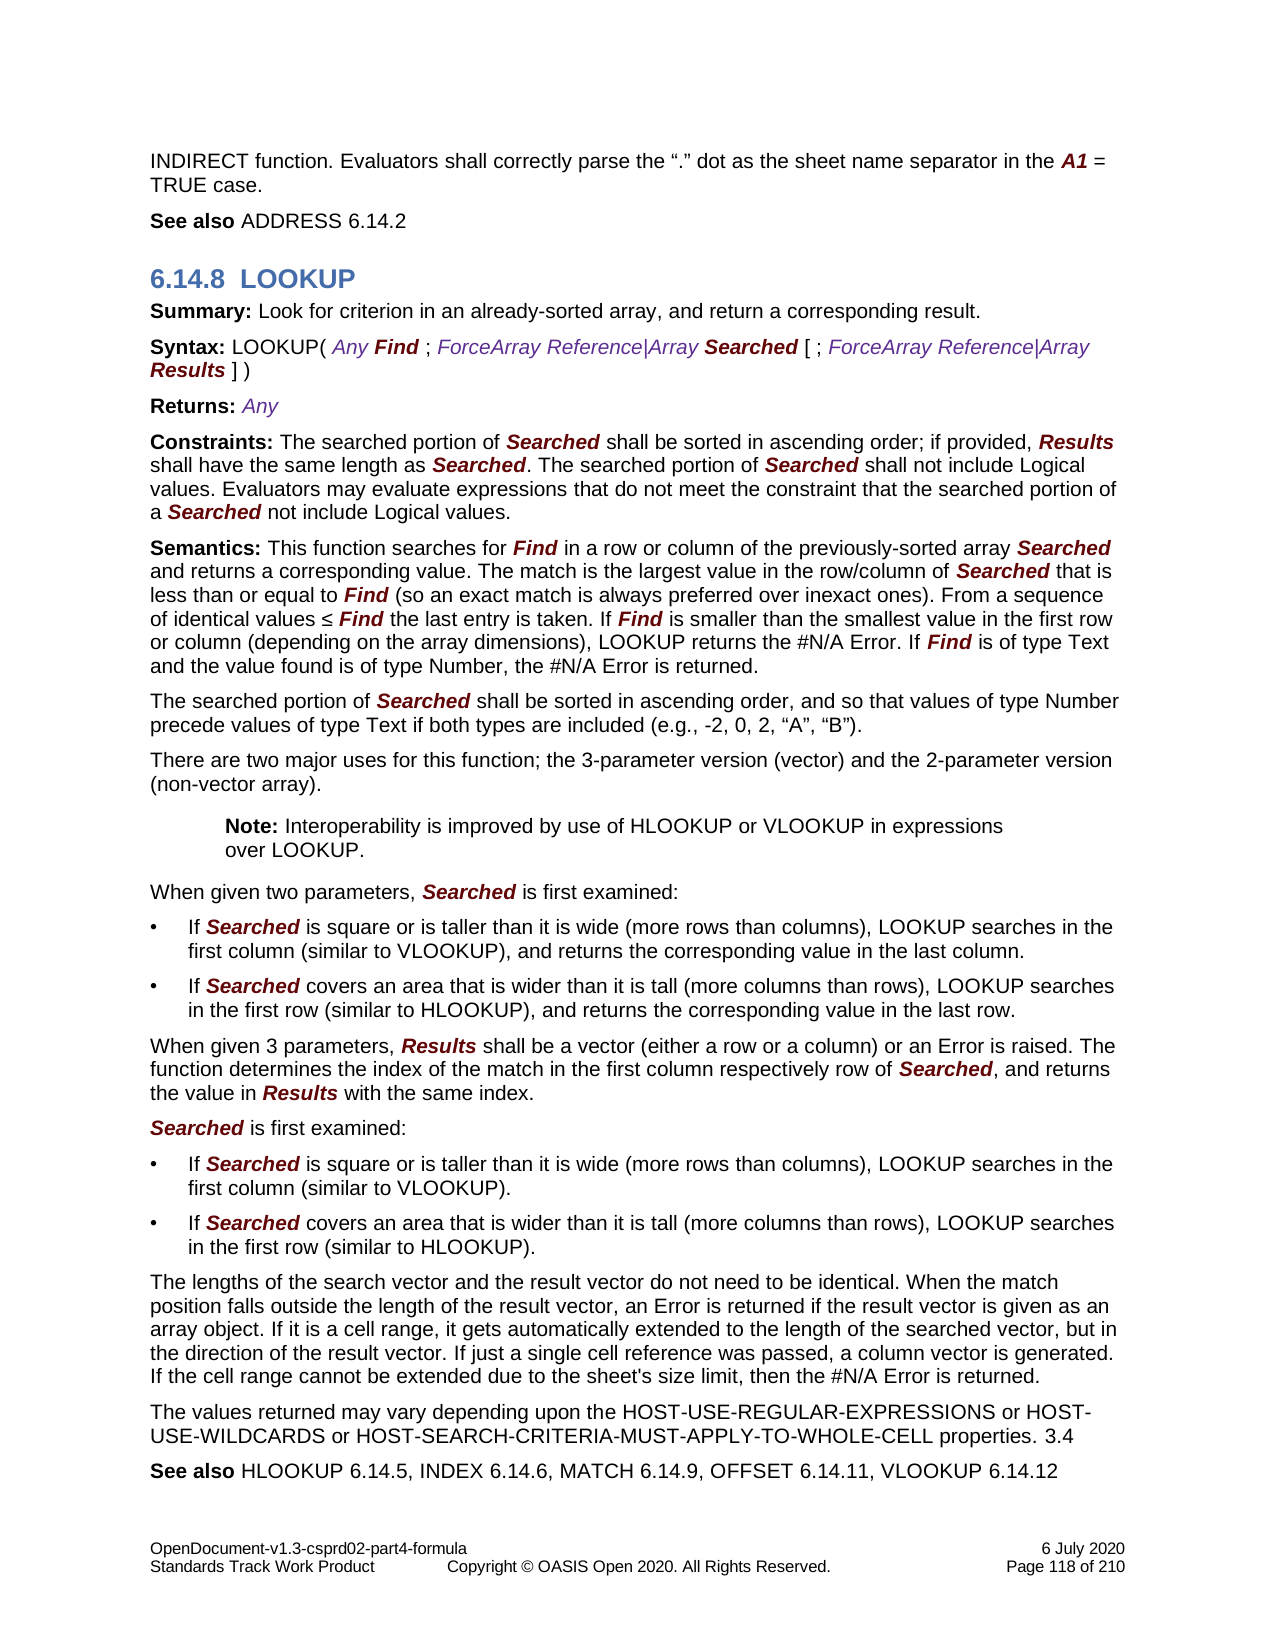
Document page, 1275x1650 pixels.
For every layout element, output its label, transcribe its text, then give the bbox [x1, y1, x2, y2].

list If Searched is square or is taller than it is wide (more rows than columns), LOOKUP searches in the first column (similar to VLOOKUP). [150, 1152, 1125, 1199]
text The searched portion of Searched shall be sorted in ascending order, and so that values of type Number precede values of type Text if both types are included (e.g., -2, 0, 2, “A”, “B”). [150, 690, 1125, 737]
text The lengths of the search vector and the result vector do not need to be identical. When the match position falls outside the length of the result vector, an Error is returned if the result vector is given as an array object. If it is a cell range, it gets automatically extended to the length of the searched vector, but in the direction of the result vector. If just a single cell reference was passed, a column vector is generated. If the cell range cannot be extended due to the sheet's size limit, then the #N/A Error is returned. [150, 1271, 1125, 1388]
text Summary: Look for criterion in an already-sorted array, and return a corresponding result. [150, 300, 1125, 323]
text There are two major uses for this function; the 3-parameter version (vector) and the 2-parameter version (non-vector array). [150, 749, 1125, 796]
list If Searched is square or is taller than it is wide (more rows than columns), LOOKUP searches in the first column (similar to VLOOKUP), and returns the corresponding value in the last column. [150, 916, 1125, 963]
text INDIRECT function. Evaluators shall correctly parse the “.” dot as the sheet name separator in the A1 = TRUE case. [150, 150, 1125, 197]
text The values returned may vary depending upon the HOST-USE-REGULAR-EXPRESSIONS or HOST-USE-WILDCARDS or HOST-SEARCH-CRITERIA-MUST-APPLY-TO-WHOLE-CELL properties. 3.4 [150, 1401, 1125, 1448]
text Returns: Any [150, 394, 1125, 418]
text See also HLOOKUP 6.14.5, INDEX 6.14.6, MATCH 6.14.9, OFFSET 6.14.11, VLOOKUP 6.14.12 [150, 1460, 1125, 1483]
text Semantics: This function searches for Find in a row or column of the previously-sorted array Searched and returns a corresponding value. The match is the largest value in the row/column of Searched that is less than or equal to Find (so an exact match is always preferred over inexact ones). From a sequence of identical values ≤ Find the last entry is taken. If Find is smaller than the smallest value in the first row or column (depending on the array dimensions), LOOKUP returns the #N/A Error. If Find is of type Text and the value found is of type Number, the #N/A Error is returned. [150, 536, 1125, 678]
text When given two parameters, Searched is first examined: [150, 880, 1125, 904]
text Searched is first examined: [150, 1117, 1125, 1140]
subtitle LOOKUP [150, 264, 1125, 294]
text When given 3 parameters, Results shall be a vector (either a row or a column) or an Error is raised. The function determines the index of the match in the first column respectively row of Searched, and returns the value in Results with the same index. [150, 1034, 1125, 1105]
text See also ADDRESS 6.14.2 [150, 209, 1125, 233]
list If Searched covers an area that is wider than it is tall (more columns than rows), LOOKUP searches in the first row (similar to HLOOKUP), and returns the corresponding value in the last row. [150, 975, 1125, 1022]
list If Searched covers an area that is wider than it is tall (more columns than rows), LOOKUP searches in the first row (similar to HLOOKUP). [150, 1212, 1125, 1259]
text Constraints: The searched portion of Searched shall be sorted in ascending order; if provided, Results shall have the same length as Searched. The searched portion of Searched shall not include Logical values. Evaluators may evaluate expressions that do not meet the constraint that the searched portion of a Searched not include Logical values. [150, 430, 1125, 524]
text Syntax: LOOKUP( Any Find ; ForceArray Reference|Array Searched [ ; ForceArray Reference|Array Results ] ) [150, 335, 1125, 382]
text Note: Interoperability is improved by use of HLOOKUP or VLOOKUP in expressions over LOOKUP. [225, 814, 1050, 862]
